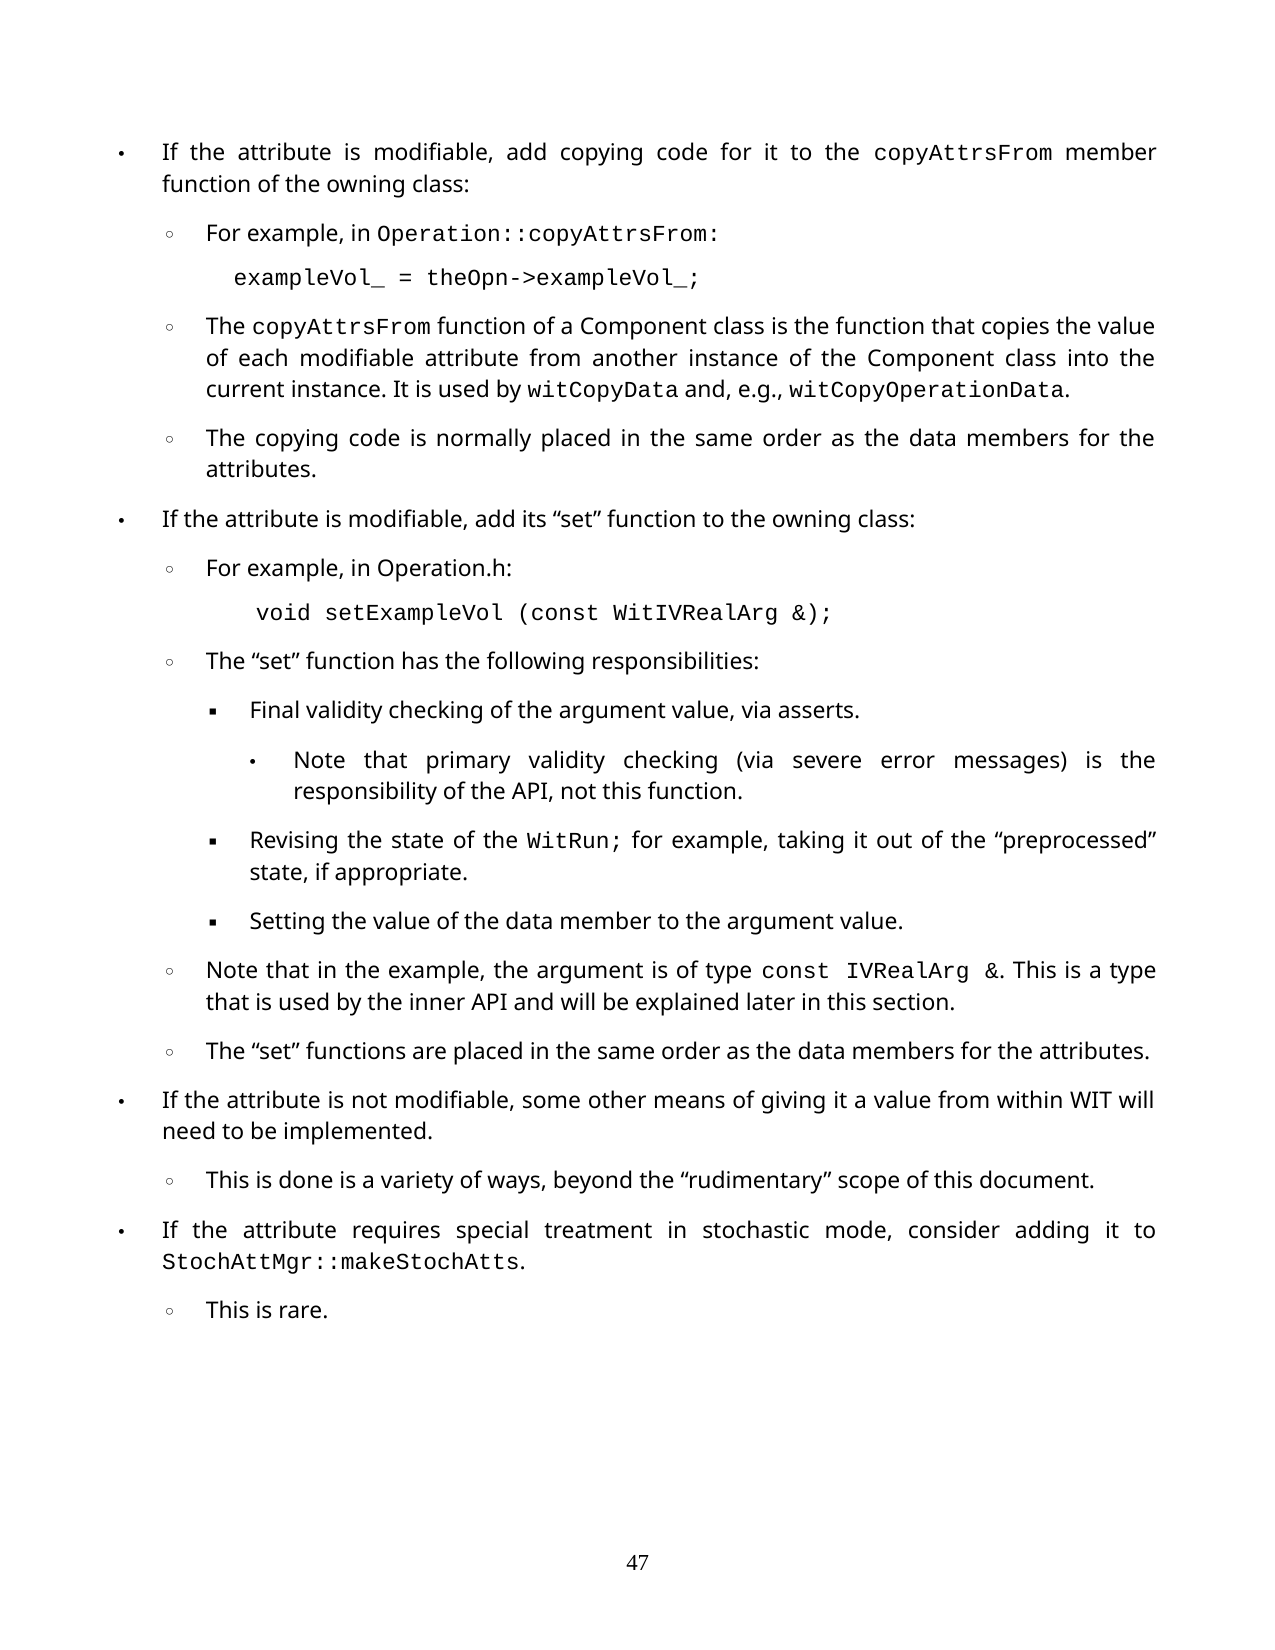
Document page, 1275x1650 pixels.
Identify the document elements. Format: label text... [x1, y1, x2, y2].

list The copying code is normally placed in the same order as the data members for the attributes. [162, 422, 1157, 484]
list For example, in Operation.h: [162, 552, 1157, 583]
list This is done is a variety of ways, beyond the “rudimentary” scope of this document. [162, 1164, 1157, 1196]
list The copyAttrsFrom function of a Component class is the function that copies the value of each modifiable attribute from another instance of the Component class into the current instance. It is used by witCopyData and, e.g., witCopyOperationData. [162, 310, 1157, 404]
list If the attribute is modifiable, add its “set” function to the owning class: [118, 503, 1157, 534]
list This is rare. [162, 1294, 1157, 1326]
list The “set” function has the following responsibilities: [162, 645, 1157, 676]
list Revising the state of the WitRun; for example, taking it out of the “preprocessed” state, if appropriate. [206, 824, 1157, 887]
list Setting the value of the data member to the argument value. [206, 905, 1157, 936]
text exampleVol_ = theOpn->exampleVol_; [192, 266, 1157, 292]
list If the attribute is not modifiable, some other means of giving it a value from within WIT will need to be implemented. [118, 1084, 1157, 1146]
list For example, in Operation::copyAttrsFrom: [162, 217, 1157, 248]
list If the attribute requires special treatment in stochastic mode, consider adding it to StochAttMgr::makeStochAtts. [118, 1214, 1157, 1276]
text void setExampleVol (const WitIVRealArg &); [118, 601, 1157, 627]
list Final validity checking of the argument value, via asserts. [206, 694, 1157, 726]
list Note that in the example, the argument is of type const IVRealArg &. This is a type that is used by the inner API and will be explained later in this section. [162, 954, 1157, 1017]
list If the attribute is modifiable, add copying code for it to the copyAttrsFrom member function of the owning class: [118, 136, 1157, 199]
list Note that primary validity checking (via severe error messages) is the responsibility of the API, not this function. [249, 744, 1157, 806]
list The “set” functions are placed in the same order as the data members for the attributes. [162, 1035, 1157, 1066]
